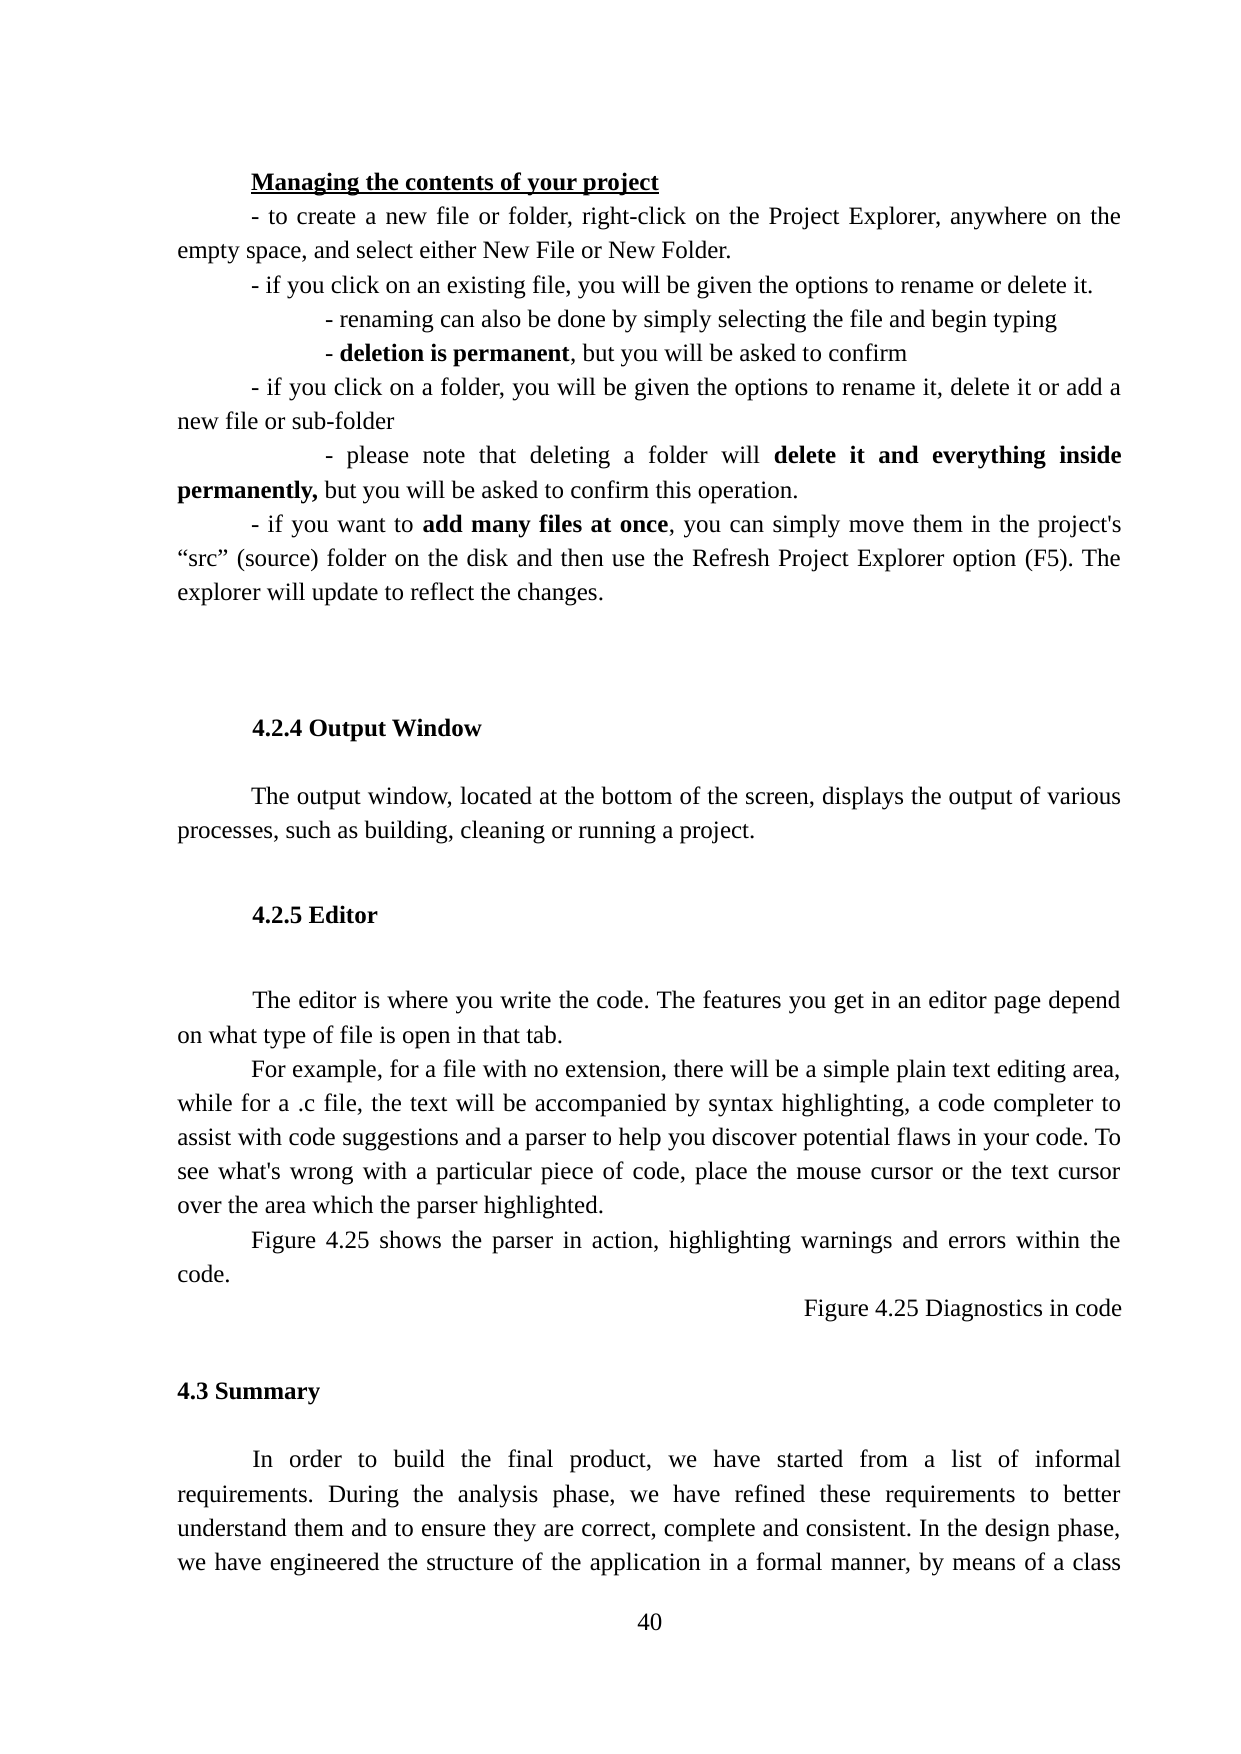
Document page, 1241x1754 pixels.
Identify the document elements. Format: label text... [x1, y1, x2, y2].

subtitle 4.2.5 Editor [177, 901, 1122, 929]
text - deletion is permanent, but you will be asked to confirm [177, 338, 1122, 367]
text - if you click on a folder, you will be given the options to rename it, delete it or add a new file or sub-folder [177, 372, 1122, 435]
text - if you want to add many files at once, you can simply move them in the project's “src” (source) folder on the disk and then use the Refresh Project Explorer option (F5). The explorer will update to reflect the changes. [177, 509, 1122, 606]
text - renaming can also be done by simply selecting the file and begin typing [177, 304, 1122, 333]
text The editor is where you write the code. The features you get in an editor page depend on what type of file is open in that tab. [177, 986, 1122, 1048]
text Figure 4.25 shows the parser in action, highlighting warnings and errors within the code. [177, 1225, 1122, 1288]
text Managing the contents of your project [177, 167, 1122, 196]
text Figure 4.25 Diagnostics in code [177, 1293, 1122, 1322]
text - if you click on an existing file, you will be given the options to rename or delete it. [177, 270, 1122, 298]
subtitle 4.3 Summary [177, 1376, 1122, 1405]
text The output window, located at the bottom of the screen, displays the output of various processes, such as building, cleaning or running a project. [177, 781, 1122, 844]
text For example, for a file with no extension, there will be a simple plain text editing area, while for a .c file, the text will be accompanied by syntax highlighting, a code completer to assist with code suggestions and a parser to help you discover potential flaws in your code. To see what's wrong with a particular piece of code, place the mouse cursor or the text cursor over the area which the parser highlighted. [177, 1054, 1122, 1219]
text - to create a new file or folder, right-click on the Project Explorer, anywhere on the empty space, and select either New File or New Folder. [177, 201, 1122, 264]
text - please note that deleting a folder will delete it and everything inside permanently, but you will be asked to confirm this operation. [177, 441, 1122, 503]
text In order to build the final product, we have started from a list of informal requirements. During the analysis phase, we have refined these requirements to better understand them and to ensure they are correct, complete and consistent. In the design phase, we have engineered the structure of the application in a formal manner, by means of a class [177, 1444, 1122, 1576]
subtitle 4.2.4 Output Window [177, 713, 1122, 742]
